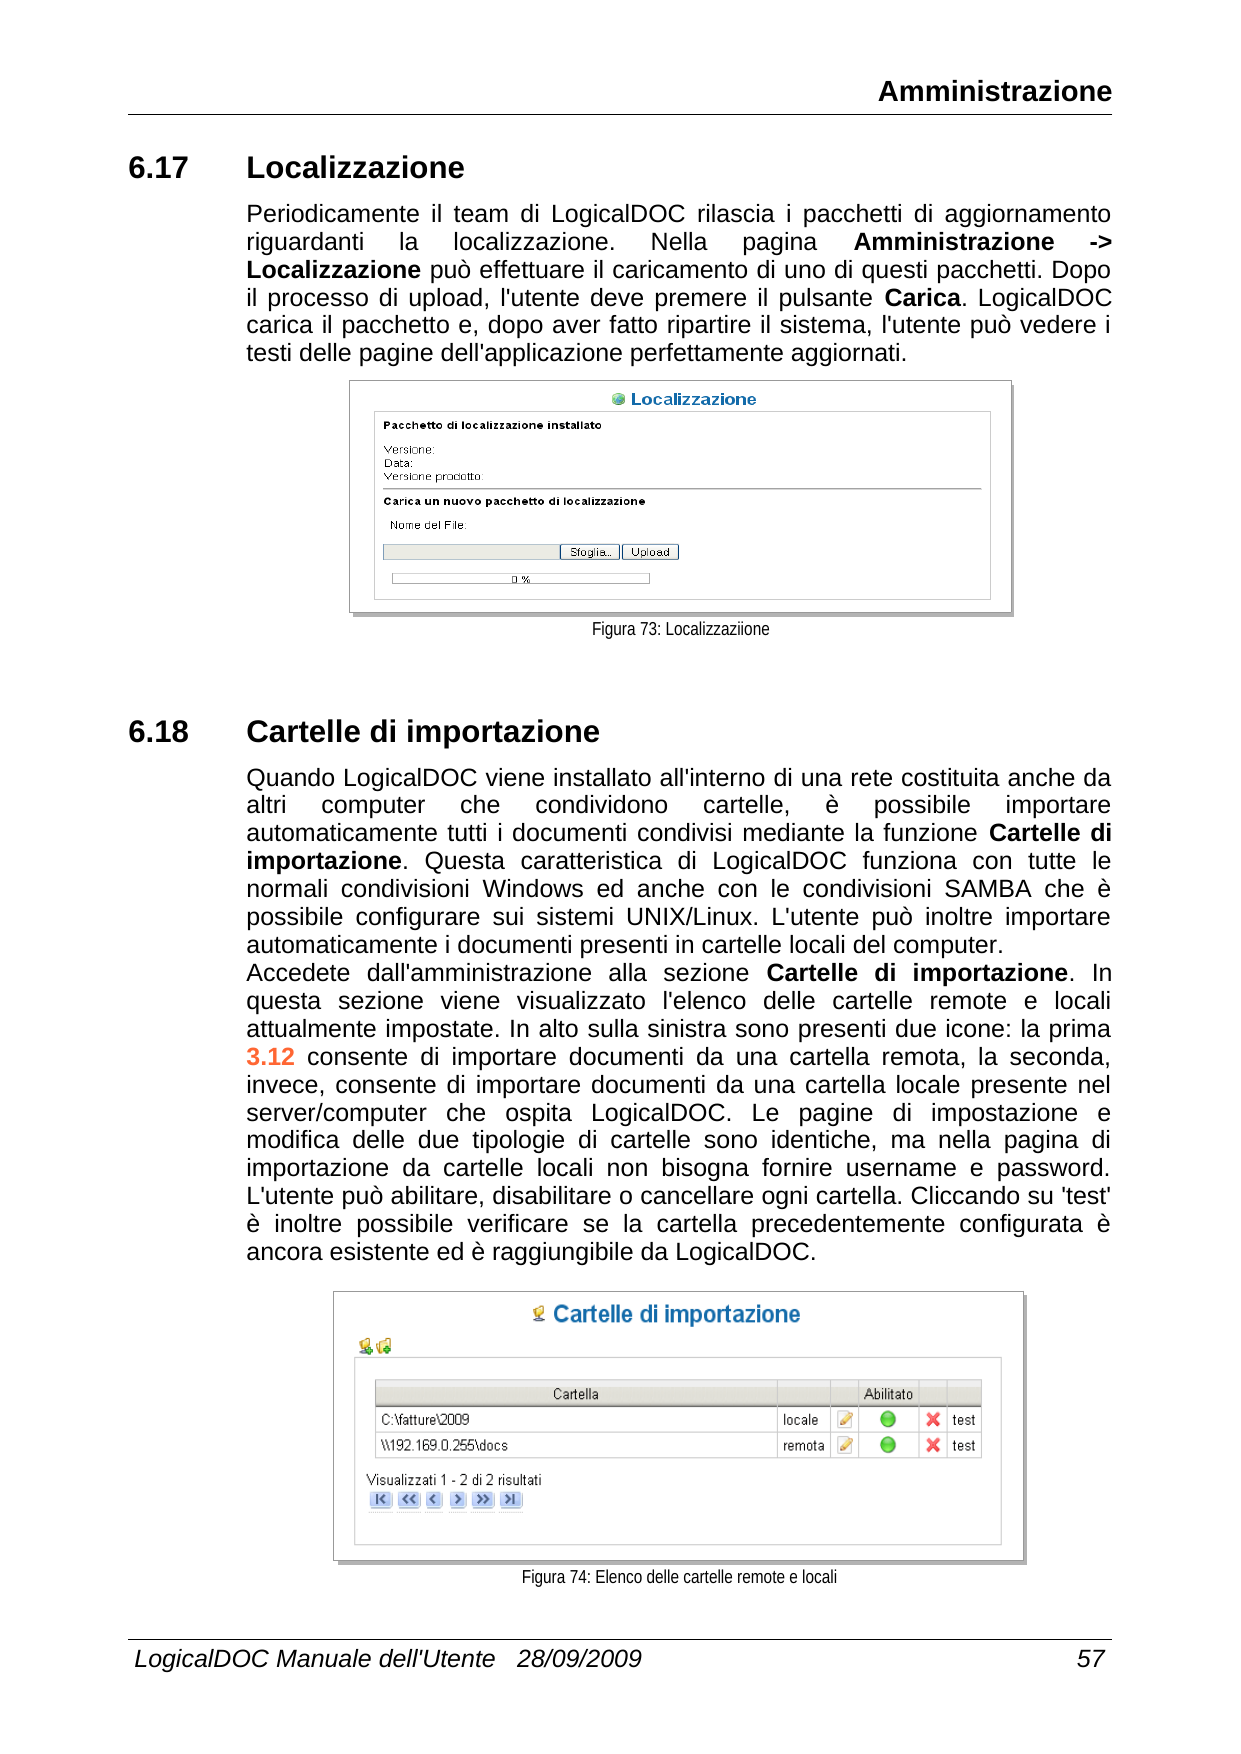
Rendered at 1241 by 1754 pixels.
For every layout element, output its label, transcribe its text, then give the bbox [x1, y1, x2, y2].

subtitle Cartelle di importazione [128, 714, 1112, 748]
text Figura 74: Elenco delle cartelle remote e locali [333, 1561, 1026, 1587]
text Accedete dall'amministrazione alla sezione Cartelle di importazione. In questa sezione viene visualizzato l'elenco delle cartelle remote e locali attualmente impostate. In alto sulla sinistra sono presenti due icone: la prima 3.12 consente di importare documenti da una cartella remota, la seconda, invece, consente di importare documenti da una cartella locale presente nel server/computer che ospita LogicalDOC. Le pagine di impostazione e modifica delle due tipologie di cartelle sono identiche, ma nella pagina di importazione da cartelle locali non bisogna fornire username e password. L'utente può abilitare, disabilitare o cancellare ogni cartella. Cliccando su 'test' è inoltre possibile verificare se la cartella precedentemente configurata è ancora esistente ed è raggiungibile da LogicalDOC. [246, 959, 1112, 1266]
text Periodicamente il team di LogicalDOC rilascia i pacchetti di aggiornamento riguardanti la localizzazione. Nella pagina Amministrazione -> Localizzazione può effettuare il caricamento di uno di questi pacchetti. Dopo il processo di upload, l'utente deve premere il pulsante Carica. LogicalDOC carica il pacchetto e, dopo aver fatto ripartire il sistema, l'utente può vedere i testi delle pagine dell'applicazione perfettamente aggiornati. [246, 200, 1112, 367]
text Figura 73: Localizzaziione [349, 613, 1013, 640]
subtitle Localizzazione [128, 150, 1112, 185]
text Quando LogicalDOC viene installato all'interno di una rete costituita anche da altri computer che condividono cartelle, è possibile importare automaticamente tutti i documenti condivisi mediante la funzione Cartelle di importazione. Questa caratteristica di LogicalDOC funziona con tutte le normali condivisioni Windows ed anche con le condivisioni SAMBA che è possibile configurare sui sistemi UNIX/Linux. L'utente può inoltre importare automaticamente i documenti presenti in cartelle locali del computer. [246, 763, 1112, 959]
